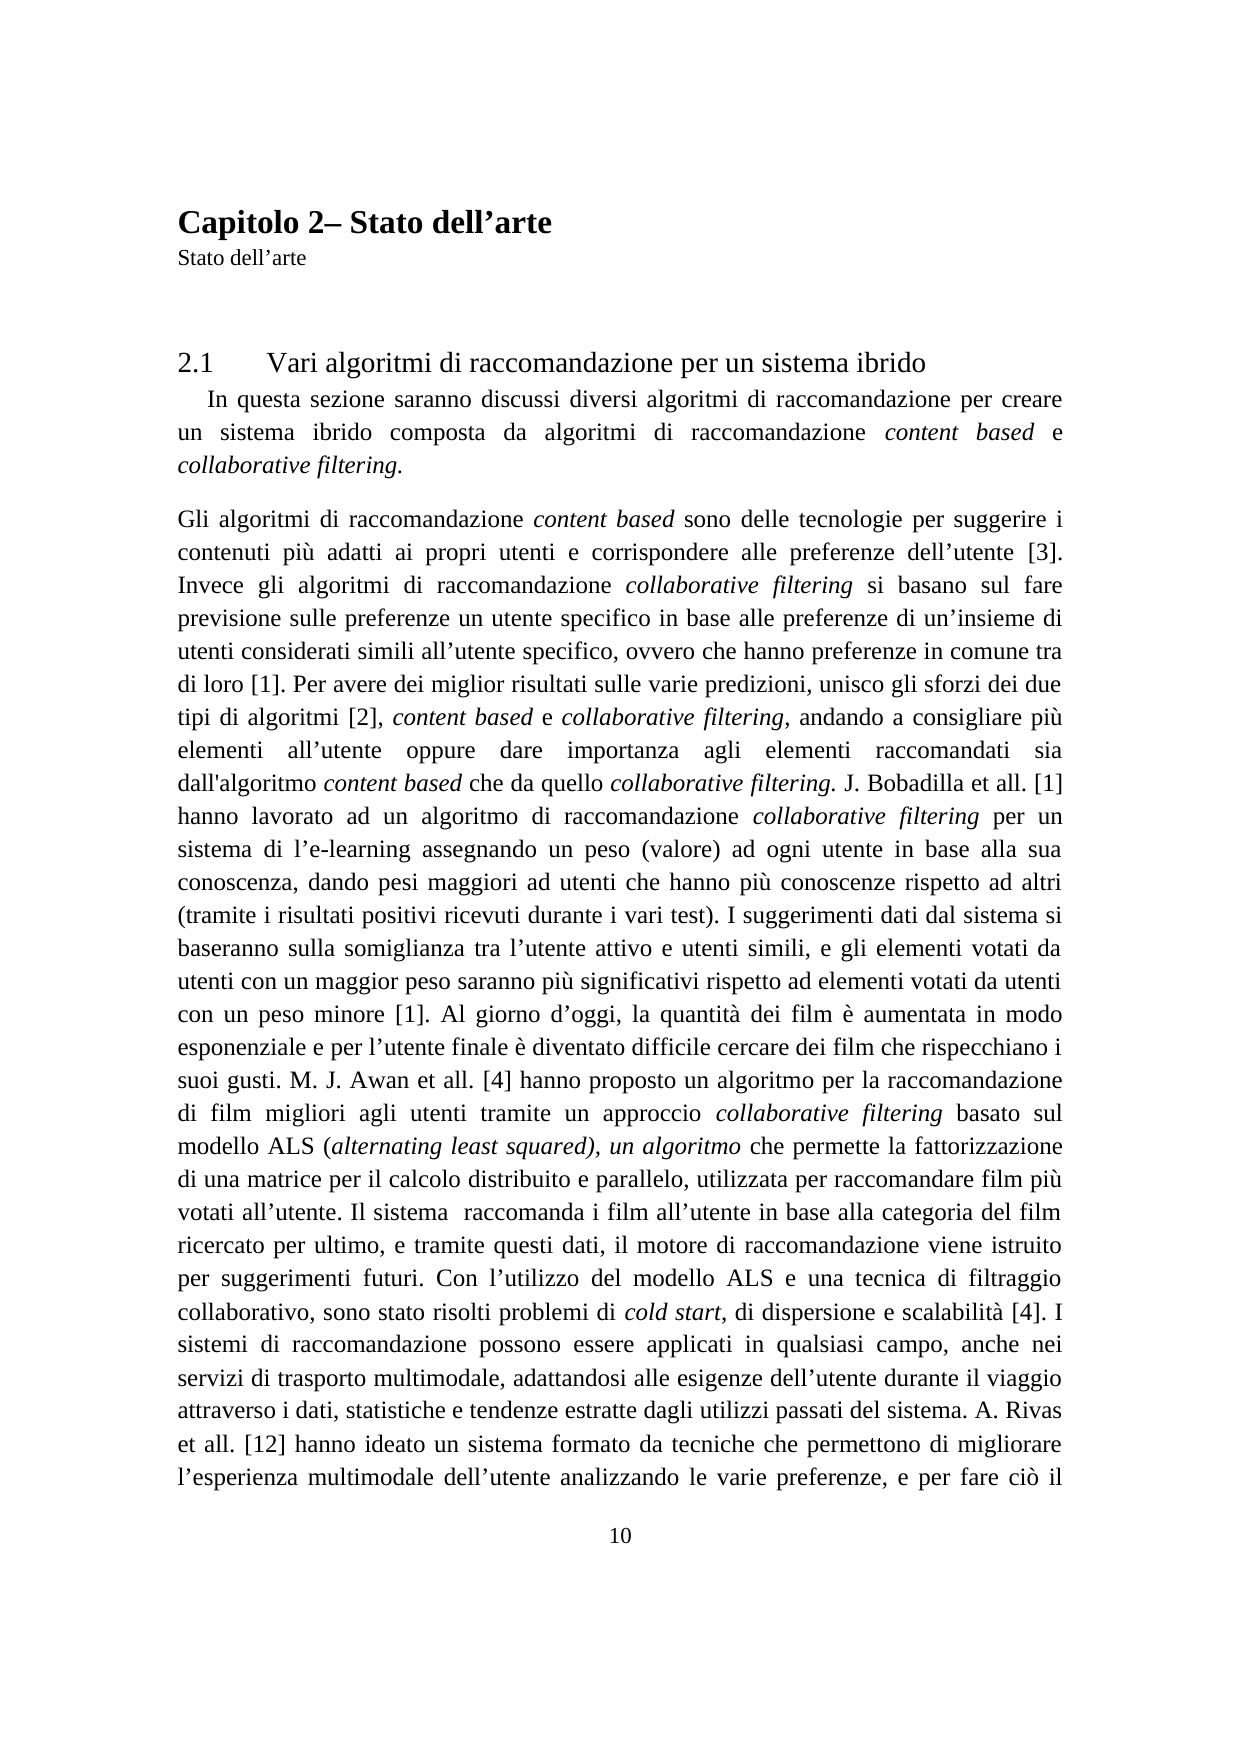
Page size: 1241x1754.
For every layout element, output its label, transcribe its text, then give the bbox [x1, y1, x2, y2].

text In questa sezione saranno discussi diversi algoritmi di raccomandazione per creare un sistema ibrido composta da algoritmi di raccomandazione content based e collaborative filtering. [177, 384, 1063, 479]
text Gli algoritmi di raccomandazione content based sono delle tecnologie per suggerire i contenuti più adatti ai propri utenti e corrispondere alle preferenze dell’utente [3]. Invece gli algoritmi di raccomandazione collaborative filtering si basano sul fare previsione sulle preferenze un utente specifico in base alle preferenze di un’insieme di utenti considerati simili all’utente specifico, ovvero che hanno preferenze in comune tra di loro [1]. Per avere dei miglior risultati sulle varie predizioni, unisco gli sforzi dei due tipi di algoritmi [2], content based e collaborative filtering, andando a consigliare più elementi all’utente oppure dare importanza agli elementi raccomandati sia dall'algoritmo content based che da quello collaborative filtering. J. Bobadilla et all. [1] hanno lavorato ad un algoritmo di raccomandazione collaborative filtering per un sistema di l’e-learning assegnando un peso (valore) ad ogni utente in base alla sua conoscenza, dando pesi maggiori ad utenti che hanno più conoscenze rispetto ad altri (tramite i risultati positivi ricevuti durante i vari test). I suggerimenti dati dal sistema si baseranno sulla somiglianza tra l’utente attivo e utenti simili, e gli elementi votati da utenti con un maggior peso saranno più significativi rispetto ad elementi votati da utenti con un peso minore [1]. Al giorno d’oggi, la quantità dei film è aumentata in modo esponenziale e per l’utente finale è diventato difficile cercare dei film che rispecchiano i suoi gusti. M. J. Awan et all. [4] hanno proposto un algoritmo per la raccomandazione di film migliori agli utenti tramite un approccio collaborative filtering basato sul modello ALS (alternating least squared), un algoritmo che permette la fattorizzazione di una matrice per il calcolo distribuito e parallelo, utilizzata per raccomandare film più votati all’utente. Il sistema raccomanda i film all’utente in base alla categoria del film ricercato per ultimo, e tramite questi dati, il motore di raccomandazione viene istruito per suggerimenti futuri. Con l’utilizzo del modello ALS e una tecnica di filtraggio collaborativo, sono stato risolti problemi di cold start, di dispersione e scalabilità [4]. I sistemi di raccomandazione possono essere applicati in qualsiasi campo, anche nei servizi di trasporto multimodale, adattandosi alle esigenze dell’utente durante il viaggio attraverso i dati, statistiche e tendenze estratte dagli utilizzi passati del sistema. A. Rivas et all. [12] hanno ideato un sistema formato da tecniche che permettono di migliorare l’esperienza multimodale dell’utente analizzando le varie preferenze, e per fare ciò il [177, 504, 1063, 1490]
text Stato dell’arte [177, 243, 1063, 270]
subtitle 2.1 Vari algoritmi di raccomandazione per un sistema ibrido [177, 346, 1063, 379]
subtitle Capitolo 2– Stato dell’arte [177, 202, 1063, 241]
